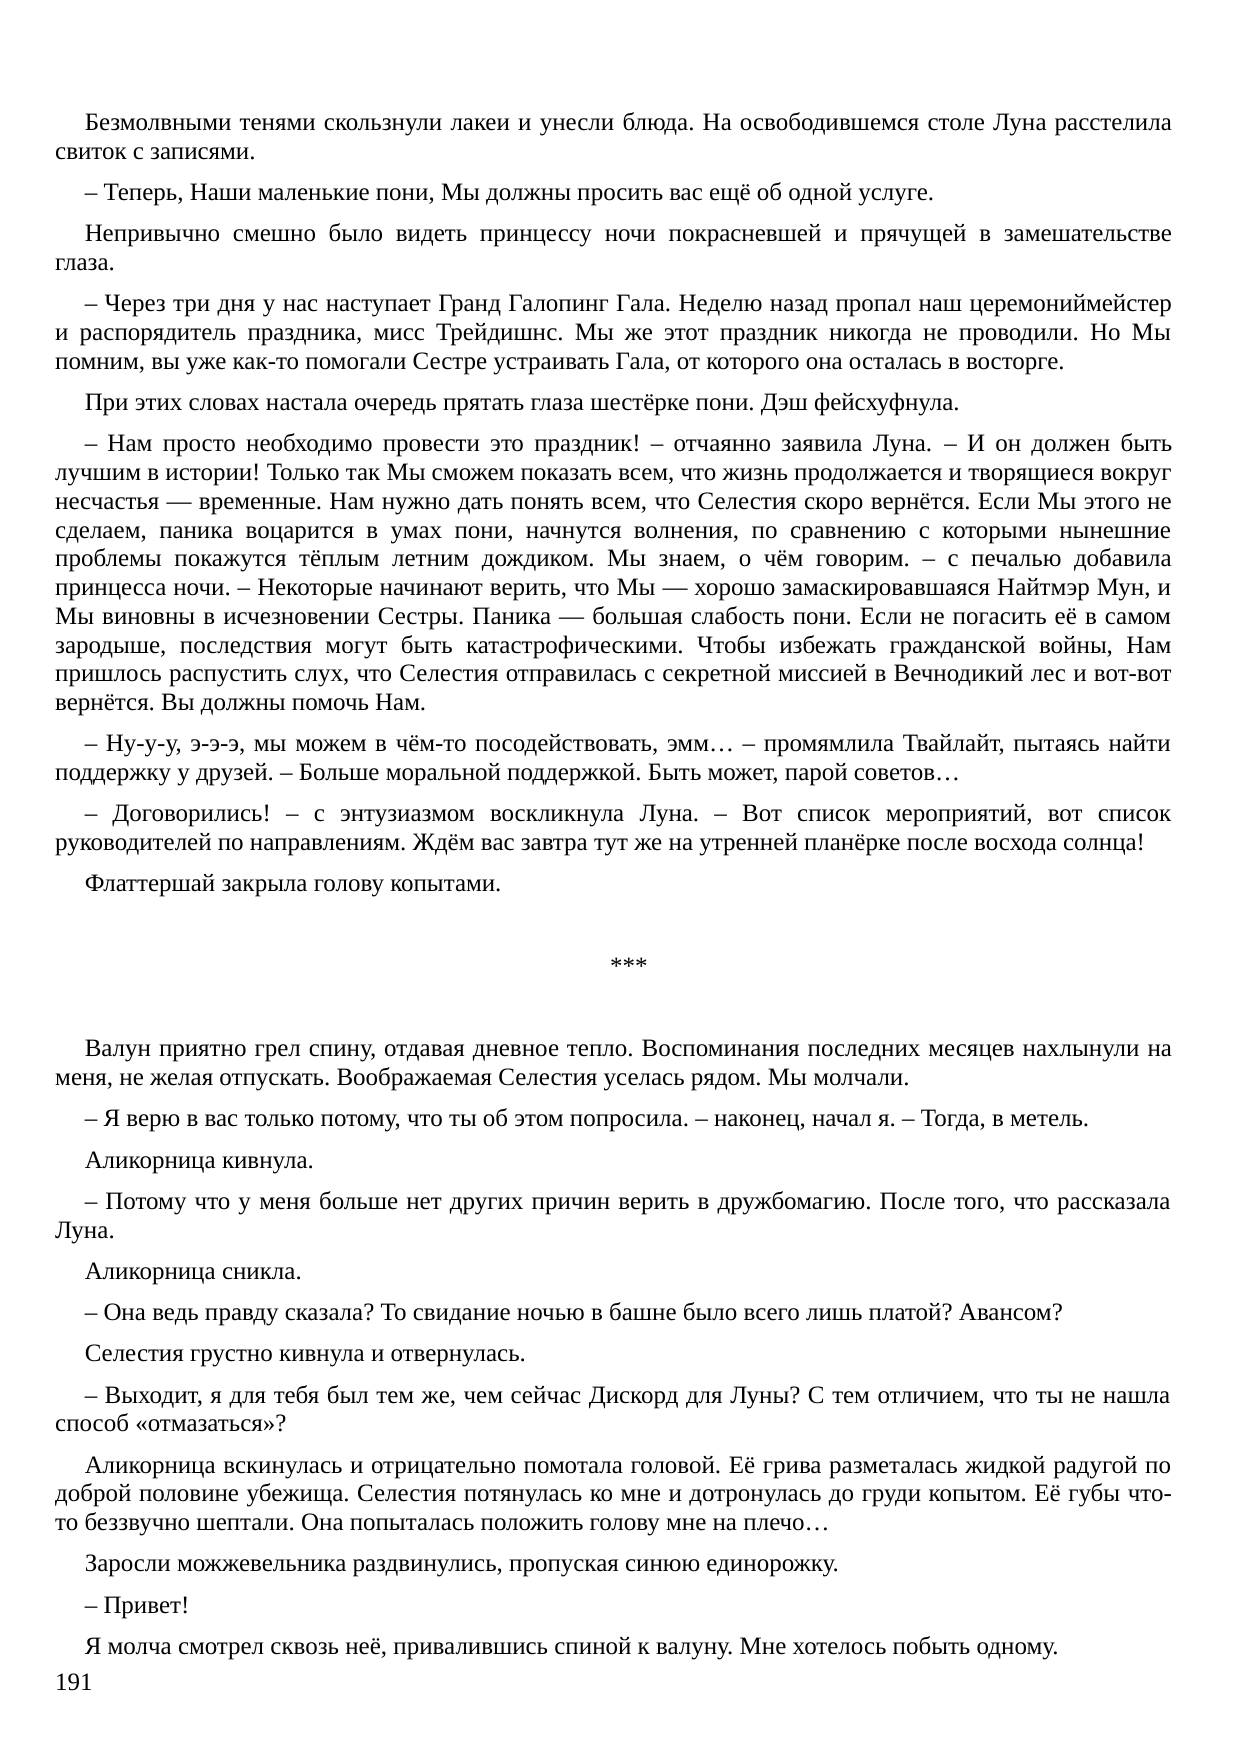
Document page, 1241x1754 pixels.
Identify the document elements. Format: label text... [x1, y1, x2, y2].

text – Потому что у меня больше нет других причин верить в дружбомагию. После того, что рассказала Луна. [55, 1186, 1173, 1243]
text – Я верю в вас только потому, что ты об этом попросила. – наконец, начал я. – Тогда, в метель. [55, 1103, 1173, 1132]
text *** [55, 951, 1173, 980]
text Аликорница сникла. [55, 1256, 1173, 1285]
text Безмолвными тенями скользнули лакеи и унесли блюда. На освободившемся столе Луна расстелила свиток с записями. [55, 107, 1173, 165]
text Флаттершай закрыла голову копытами. [55, 868, 1173, 897]
text – Она ведь правду сказала? То свидание ночью в башне было всего лишь платой? Авансом? [55, 1297, 1173, 1326]
text – Привет! [55, 1590, 1173, 1618]
text – Нам просто необходимо провести это праздник! – отчаянно заявила Луна. – И он должен быть лучшим в истории! Только так Мы сможем показать всем, что жизнь продолжается и творящиеся вокруг несчастья — временные. Нам нужно дать понять всем, что Селестия скоро вернётся. Если Мы этого не сделаем, паника воцарится в умах пони, начнутся волнения, по сравнению с которыми нынешние проблемы покажутся тёплым летним дождиком. Мы знаем, о чём говорим. – с печалью добавила принцесса ночи. – Некоторые начинают верить, что Мы — хорошо замаскировавшаяся Найтмэр Мун, и Мы виновны в исчезновении Сестры. Паника — большая слабость пони. Если не погасить её в самом зародыше, последствия могут быть катастрофическими. Чтобы избежать гражданской войны, Нам пришлось распустить слух, что Селестия отправилась с секретной миссией в Вечнодикий лес и вот-вот вернётся. Вы должны помочь Нам. [55, 428, 1173, 716]
text Заросли можжевельника раздвинулись, пропуская синюю единорожку. [55, 1548, 1173, 1577]
text – Через три дня у нас наступает Гранд Галопинг Гала. Неделю назад пропал наш церемониймейстер и распорядитель праздника, мисс Трейдишнс. Мы же этот праздник никогда не проводили. Но Мы помним, вы уже как-то помогали Сестре устраивать Гала, от которого она осталась в восторге. [55, 288, 1173, 375]
text – Ну-у-у, э-э-э, мы можем в чём-то посодействовать, эмм… – промямлила Твайлайт, пытаясь найти поддержку у друзей. – Больше моральной поддержкой. Быть может, парой советов… [55, 728, 1173, 786]
text Аликорница вскинулась и отрицательно помотала головой. Её грива разметалась жидкой радугой по доброй половине убежища. Селестия потянулась ко мне и дотронулась до груди копытом. Её губы что-то беззвучно шептали. Она попыталась положить голову мне на плечо… [55, 1450, 1173, 1536]
text Непривычно смешно было видеть принцессу ночи покрасневшей и прячущей в замешательстве глаза. [55, 218, 1173, 276]
text Валун приятно грел спину, отдавая дневное тепло. Воспоминания последних месяцев нахлынули на меня, не желая отпускать. Воображаемая Селестия уселась рядом. Мы молчали. [55, 1033, 1173, 1091]
text При этих словах настала очередь прятать глаза шестёрке пони. Дэш фейсхуфнула. [55, 387, 1173, 416]
text – Выходит, я для тебя был тем же, чем сейчас Дискорд для Луны? С тем отличием, что ты не нашла способ «отмазаться»? [55, 1380, 1173, 1437]
text Селестия грустно кивнула и отвернулась. [55, 1338, 1173, 1367]
text Аликорница кивнула. [55, 1145, 1173, 1173]
text Я молча смотрел сквозь неё, привалившись спиной к валуну. Мне хотелось побыть одному. [55, 1631, 1173, 1660]
text – Договорились! – с энтузиазмом воскликнула Луна. – Вот список мероприятий, вот список руководителей по направлениям. Ждём вас завтра тут же на утренней планёрке после восхода солнца! [55, 798, 1173, 856]
text – Теперь, Наши маленькие пони, Мы должны просить вас ещё об одной услуге. [55, 177, 1173, 206]
